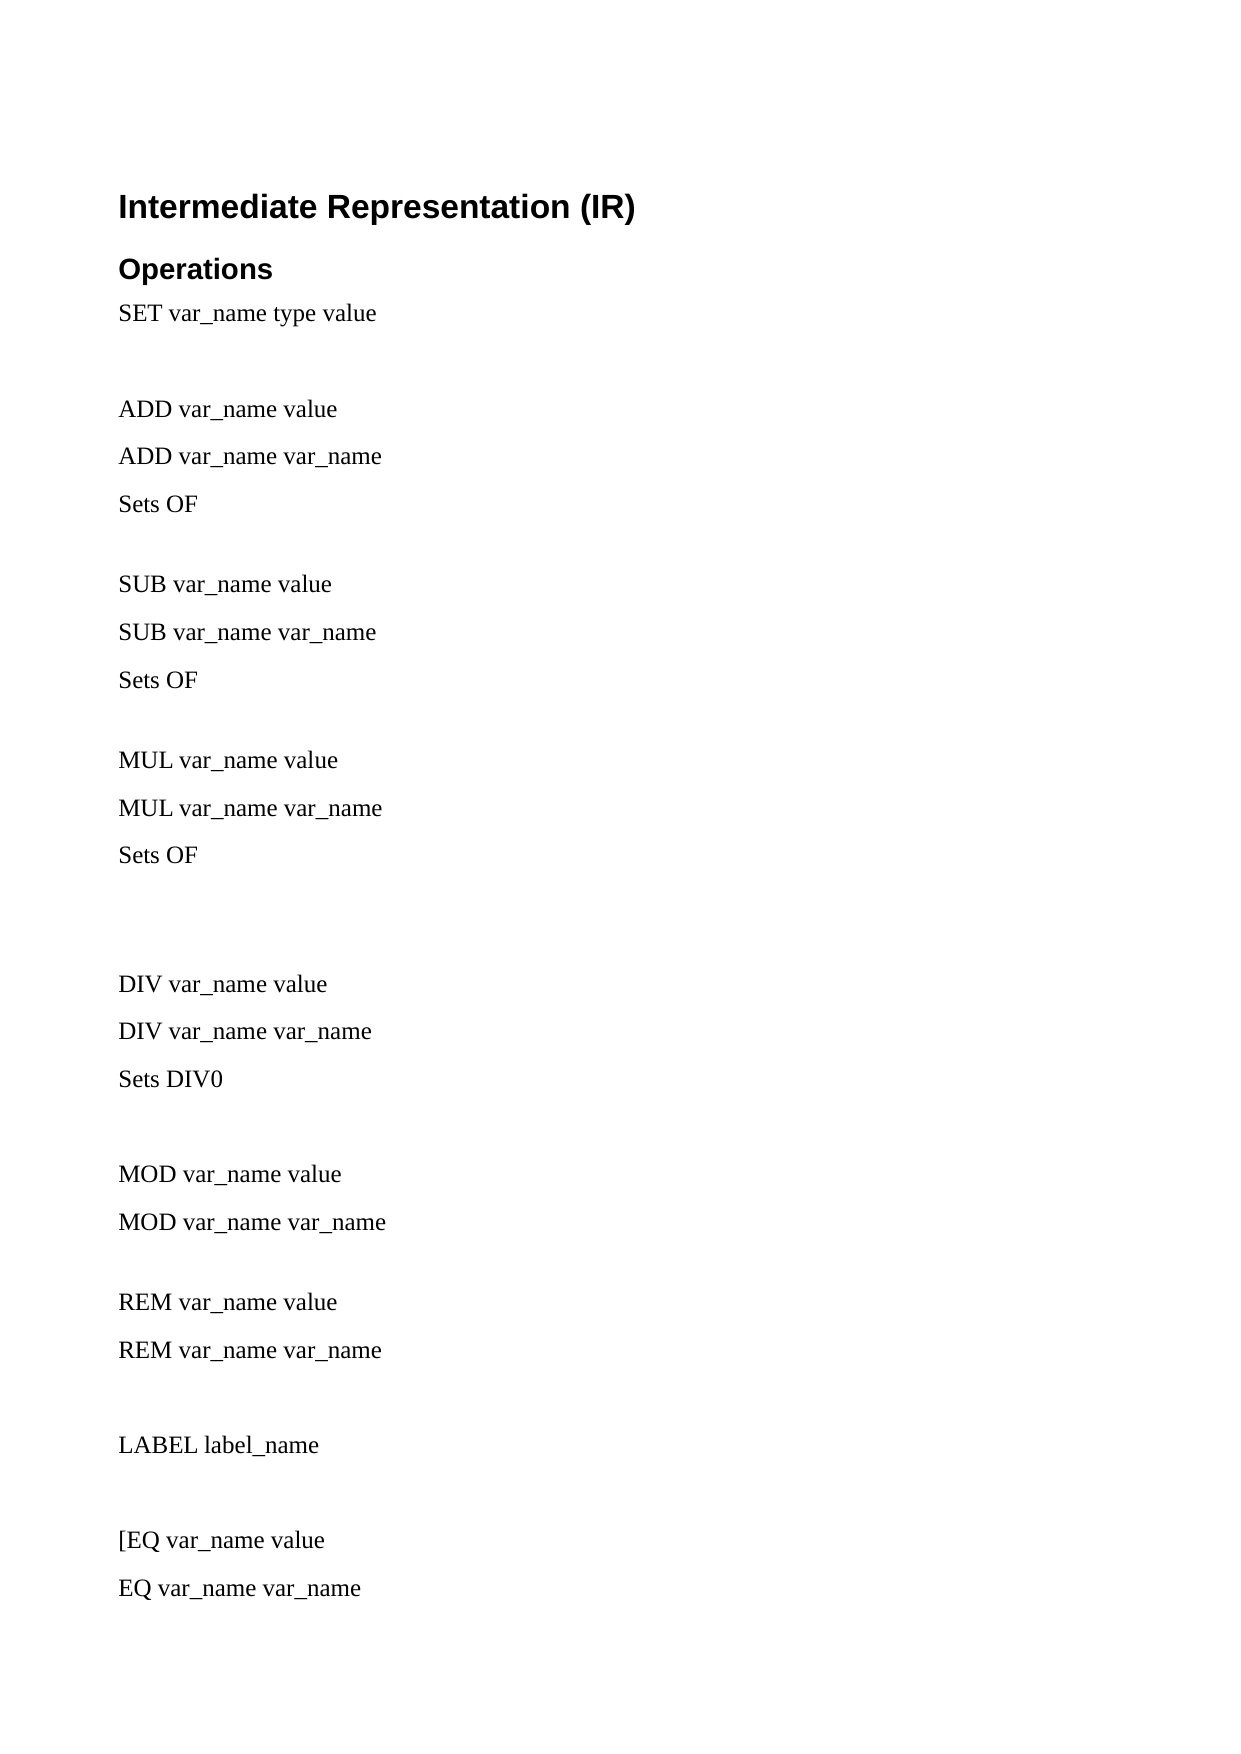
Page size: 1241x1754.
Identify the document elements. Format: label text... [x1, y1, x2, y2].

text Sets OF [118, 489, 1122, 518]
text ADD var_name var_name [118, 441, 1122, 470]
text Sets DIV0 [118, 1064, 1122, 1093]
text SET var_name type value [118, 298, 1122, 327]
text ADD var_name value [118, 394, 1122, 422]
text MOD var_name var_name [118, 1207, 1122, 1236]
subtitle Operations [118, 252, 1122, 286]
subtitle Intermediate Representation (IR) [118, 187, 1122, 225]
text DIV var_name var_name [118, 1016, 1122, 1045]
text SUB var_name value [118, 537, 1122, 598]
text [EQ var_name value [118, 1526, 1122, 1554]
text MOD var_name value [118, 1159, 1122, 1188]
text LABEL label_name [118, 1430, 1122, 1459]
text DIV var_name value [118, 936, 1122, 998]
text MUL var_name value [118, 712, 1122, 774]
text REM var_name var_name [118, 1335, 1122, 1364]
text Sets OF [118, 665, 1122, 693]
text MUL var_name var_name [118, 793, 1122, 822]
text EQ var_name var_name [118, 1573, 1122, 1602]
text SUB var_name var_name [118, 617, 1122, 646]
text REM var_name value [118, 1254, 1122, 1316]
text Sets OF [118, 841, 1122, 869]
